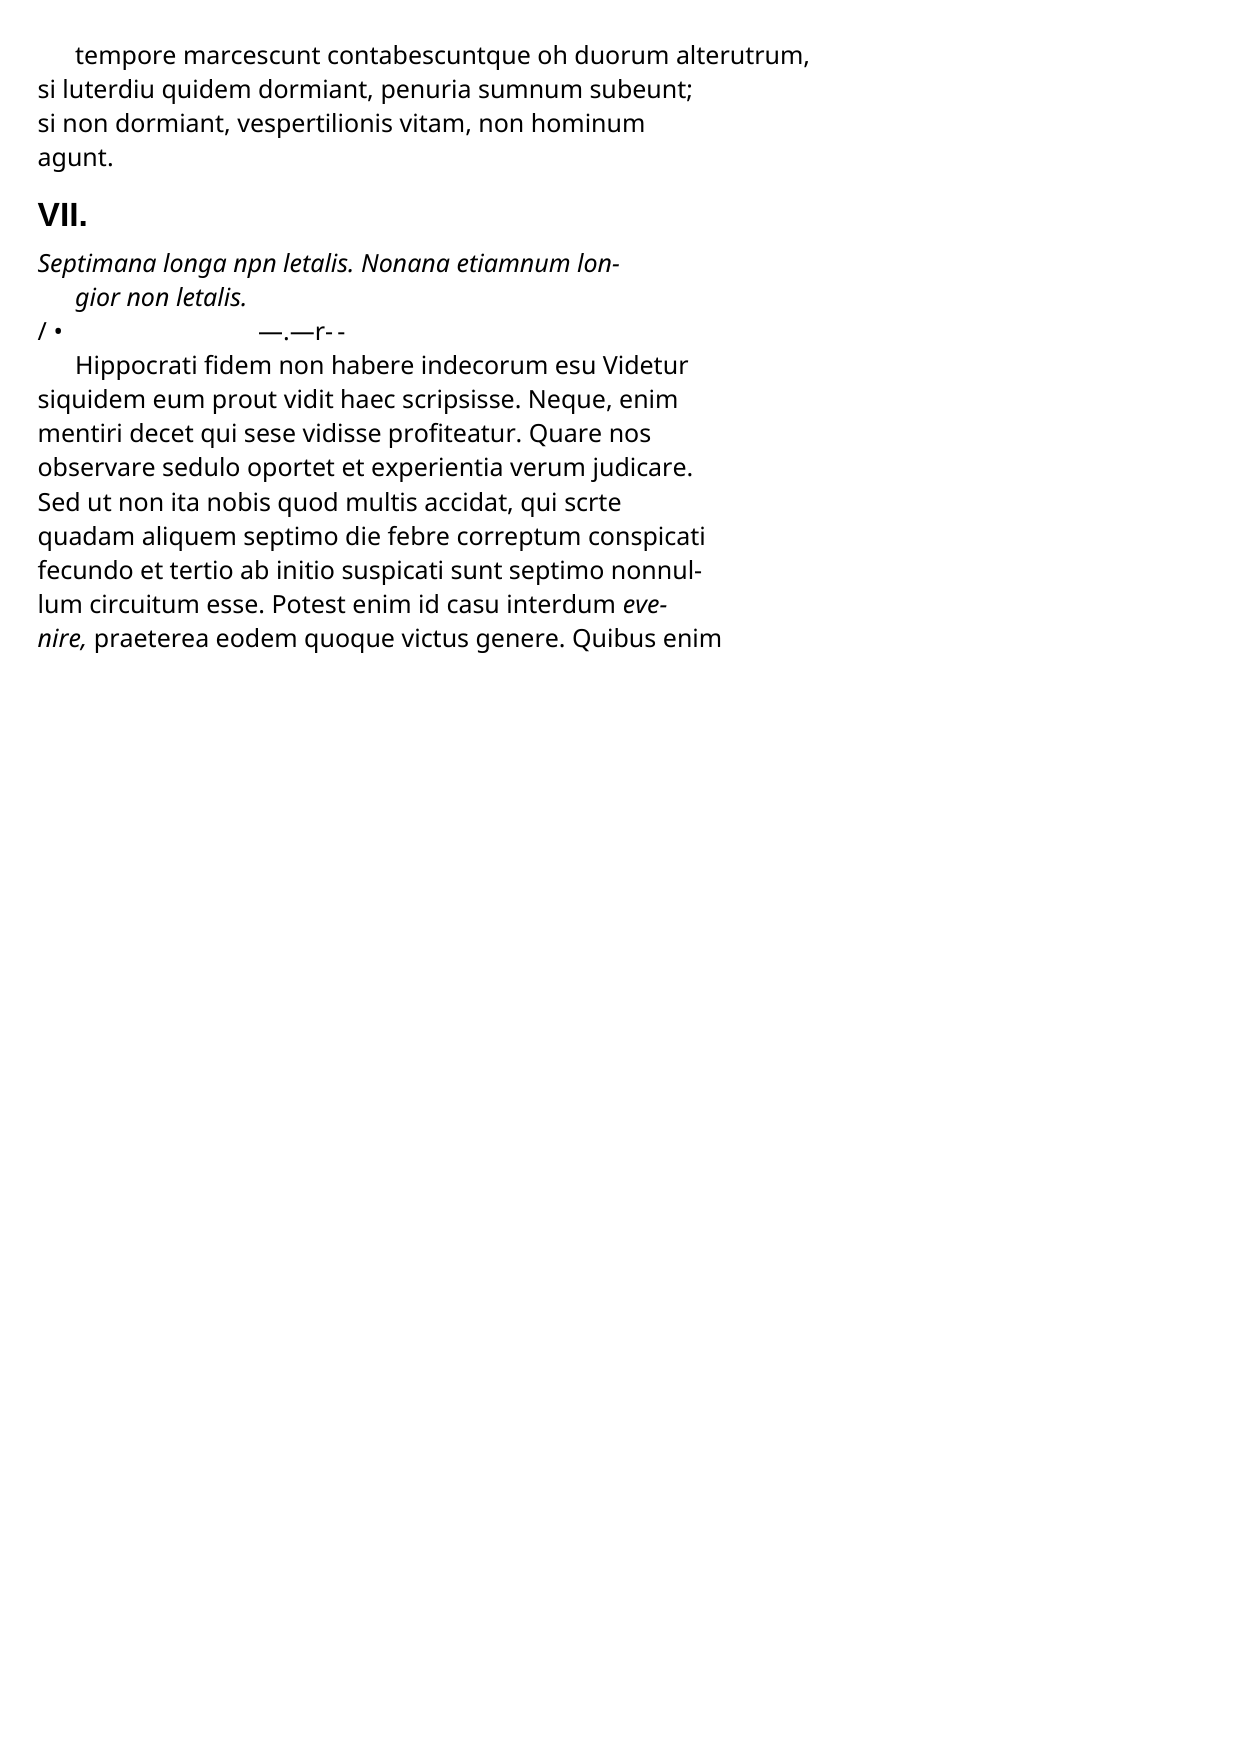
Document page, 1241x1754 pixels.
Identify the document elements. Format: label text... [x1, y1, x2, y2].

text Septimana longa npn letalis. Nonana etiamnum lon- gior non letalis. [37, 246, 1203, 314]
text Hippocrati fidem non habere indecorum esu Videtur siquidem eum prout vidit haec scripsisse. Neque, enim mentiri decet qui sese vidisse profiteatur. Quare nos observare sedulo oportet et experientia verum judicare. Sed ut non ita nobis quod multis accidat, qui scrte quadam aliquem septimo die febre correptum conspicati fecundo et tertio ab initio suspicati sunt septimo nonnul- lum circuitum esse. Potest enim id casu interdum eve- nire, praeterea eodem quoque victus genere. Quibus enim [37, 348, 1203, 654]
text / • —.—r [37, 314, 1203, 348]
text tempore marcescunt contabescuntque oh duorum alterutrum, si luterdiu quidem dormiant, penuria sumnum subeunt; si non dormiant, vespertilionis vitam, non hominum agunt. [37, 37, 1203, 174]
subtitle VII. [37, 194, 1203, 233]
